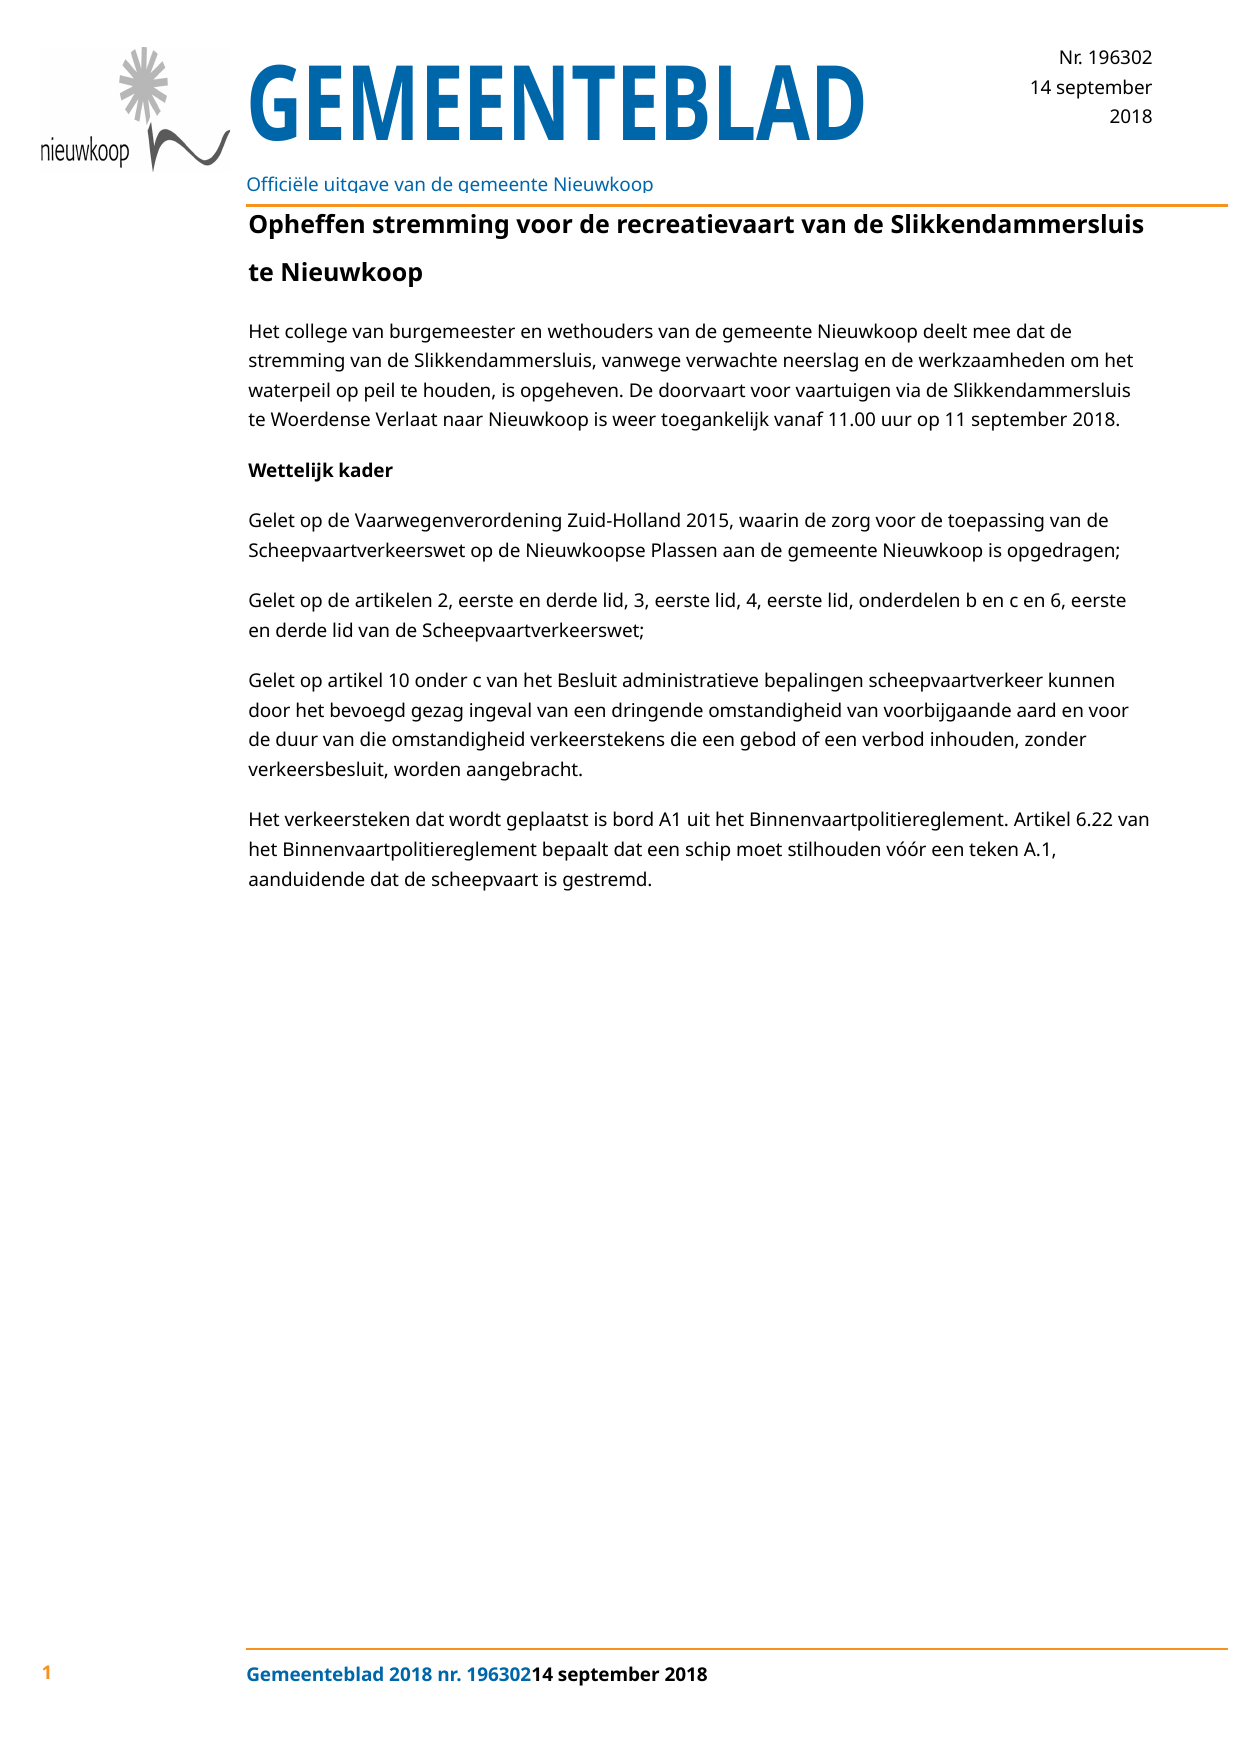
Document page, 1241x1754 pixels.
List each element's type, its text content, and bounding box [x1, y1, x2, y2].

text Wettelijk kader [248, 457, 1152, 483]
text Opheffen stremming voor de recreatievaart van de Slikkendammersluis te Nieuwkoop [248, 207, 1152, 288]
picture [41, 47, 231, 172]
text Gelet op de artikelen 2, eerste en derde lid, 3, eerste lid, 4, eerste lid, onderdelen b en c en 6, eerste en derde lid van de Scheepvaartverkeerswet; [248, 587, 1152, 643]
text Het verkeersteken dat wordt geplaatst is bord A1 uit het Binnenvaartpolitiereglement. Artikel 6.22 van het Binnenvaartpolitiereglement bepaalt dat een schip moet stilhouden vóór een teken A.1, aanduidende dat de scheepvaart is gestremd. [248, 807, 1152, 892]
text Gelet op de Vaarwegenverordening Zuid-Holland 2015, waarin de zorg voor de toepassing van de Scheepvaartverkeerswet op de Nieuwkoopse Plassen aan de gemeente Nieuwkoop is opgedragen; [248, 507, 1152, 563]
text Gelet op artikel 10 onder c van het Besluit administratieve bepalingen scheepvaartverkeer kunnen door het bevoegd gezag ingeval van een dringende omstandigheid van voorbijgaande aard en voor de duur van die omstandigheid verkeerstekens die een gebod of een verbod inhouden, zonder verkeersbesluit, worden aangebracht. [248, 667, 1152, 782]
text Het college van burgemeester en wethouders van de gemeente Nieuwkoop deelt mee dat de stremming van de Slikkendammersluis, vanwege verwachte neerslag en de werkzaamheden om het waterpeil op peil te houden, is opgeheven. De doorvaart voor vaartuigen via de Slikkendammersluis te Woerdense Verlaat naar Nieuwkoop is weer toegankelijk vanaf 11.00 uur op 11 september 2018. [248, 318, 1152, 432]
